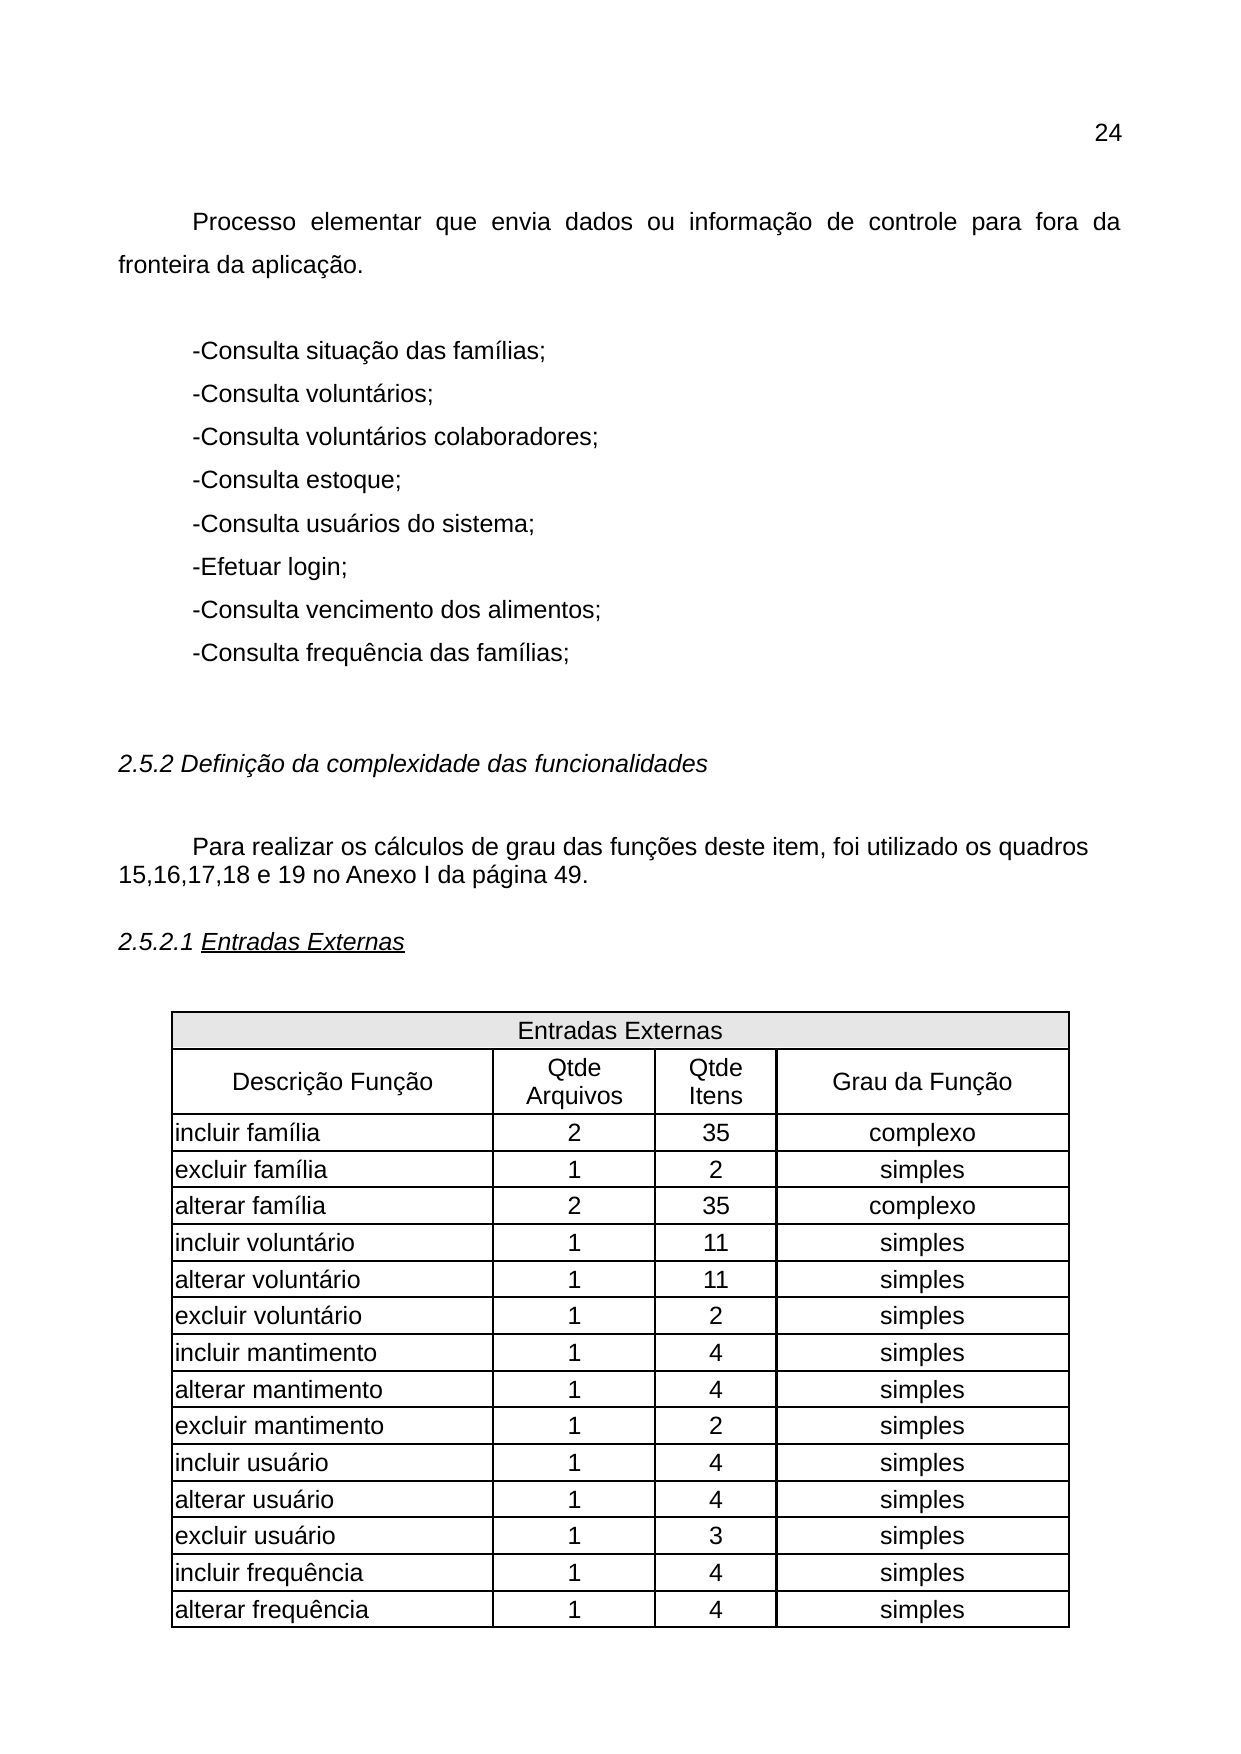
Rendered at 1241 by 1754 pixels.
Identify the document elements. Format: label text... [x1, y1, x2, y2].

table_cell 1 [494, 1408, 654, 1443]
table_cell excluir mantimento [173, 1408, 492, 1443]
table_cell simples [778, 1298, 1068, 1333]
table_cell 4 [656, 1372, 775, 1406]
table_cell Qtde Itens [656, 1050, 775, 1113]
table_cell simples [778, 1555, 1068, 1589]
table_cell alterar usuário [173, 1482, 492, 1516]
table_cell 2 [494, 1188, 654, 1223]
table_cell 1 [494, 1335, 654, 1369]
table_header Entradas Externas [173, 1013, 1068, 1047]
text Processo elementar que envia dados ou informação de controle para fora da fronteira da aplicação. [118, 207, 1122, 278]
table_cell 3 [656, 1518, 775, 1553]
table_cell 1 [494, 1445, 654, 1479]
table_cell 1 [494, 1592, 654, 1626]
table_cell 4 [656, 1482, 775, 1516]
text -Consulta vencimento dos alimentos; [118, 595, 1122, 623]
table_cell 1 [494, 1152, 654, 1186]
table_cell incluir frequência [173, 1555, 492, 1589]
table_cell incluir usuário [173, 1445, 492, 1479]
table_cell 35 [656, 1115, 775, 1149]
table_cell alterar frequência [173, 1592, 492, 1626]
text Para realizar os cálculos de grau das funções deste item, foi utilizado os quadros 15,16,17,18 e 19 no Anexo I da página 49. [118, 832, 1122, 889]
text -Consulta estoque; [118, 465, 1122, 494]
table_cell alterar família [173, 1188, 492, 1223]
table_cell simples [778, 1445, 1068, 1479]
table_cell 1 [494, 1555, 654, 1589]
table_cell simples [778, 1262, 1068, 1296]
table_cell simples [778, 1335, 1068, 1369]
text -Consulta usuários do sistema; [118, 508, 1122, 537]
table_cell simples [778, 1408, 1068, 1443]
table_cell simples [778, 1592, 1068, 1626]
table_cell simples [778, 1482, 1068, 1516]
table_cell simples [778, 1152, 1068, 1186]
text -Consulta voluntários colaboradores; [118, 422, 1122, 451]
table_cell 2 [494, 1115, 654, 1149]
subtitle 2.5.2 Definição da complexidade das funcionalidades [118, 749, 1122, 778]
table_cell 11 [656, 1225, 775, 1259]
table_cell alterar mantimento [173, 1372, 492, 1406]
table_cell excluir voluntário [173, 1298, 492, 1333]
table_cell complexo [778, 1188, 1068, 1223]
table_cell 1 [494, 1482, 654, 1516]
subtitle 2.5.2.1 Entradas Externas [118, 927, 1122, 955]
table_cell excluir usuário [173, 1518, 492, 1553]
table_cell 2 [656, 1408, 775, 1443]
table_cell simples [778, 1372, 1068, 1406]
table_cell 1 [494, 1262, 654, 1296]
text -Consulta frequência das famílias; [118, 638, 1122, 667]
table_cell 4 [656, 1555, 775, 1589]
table_cell simples [778, 1518, 1068, 1553]
table_cell 4 [656, 1445, 775, 1479]
text -Efetuar login; [118, 552, 1122, 580]
table_cell 1 [494, 1372, 654, 1406]
table_cell Descrição Função [173, 1050, 492, 1113]
table_cell 4 [656, 1592, 775, 1626]
table_cell excluir família [173, 1152, 492, 1186]
table_cell Qtde Arquivos [494, 1050, 654, 1113]
table_cell 11 [656, 1262, 775, 1296]
table_cell 1 [494, 1225, 654, 1259]
table_cell simples [778, 1225, 1068, 1259]
table_cell incluir família [173, 1115, 492, 1149]
table_cell Grau da Função [778, 1050, 1068, 1113]
table_cell 1 [494, 1518, 654, 1553]
text -Consulta situação das famílias; [118, 336, 1122, 365]
table_cell 2 [656, 1298, 775, 1333]
table_cell 1 [494, 1298, 654, 1333]
table_cell complexo [778, 1115, 1068, 1149]
text -Consulta voluntários; [118, 379, 1122, 408]
table_cell alterar voluntário [173, 1262, 492, 1296]
table_cell 4 [656, 1335, 775, 1369]
table_cell incluir voluntário [173, 1225, 492, 1259]
table_cell 35 [656, 1188, 775, 1223]
table_cell 2 [656, 1152, 775, 1186]
table_cell incluir mantimento [173, 1335, 492, 1369]
